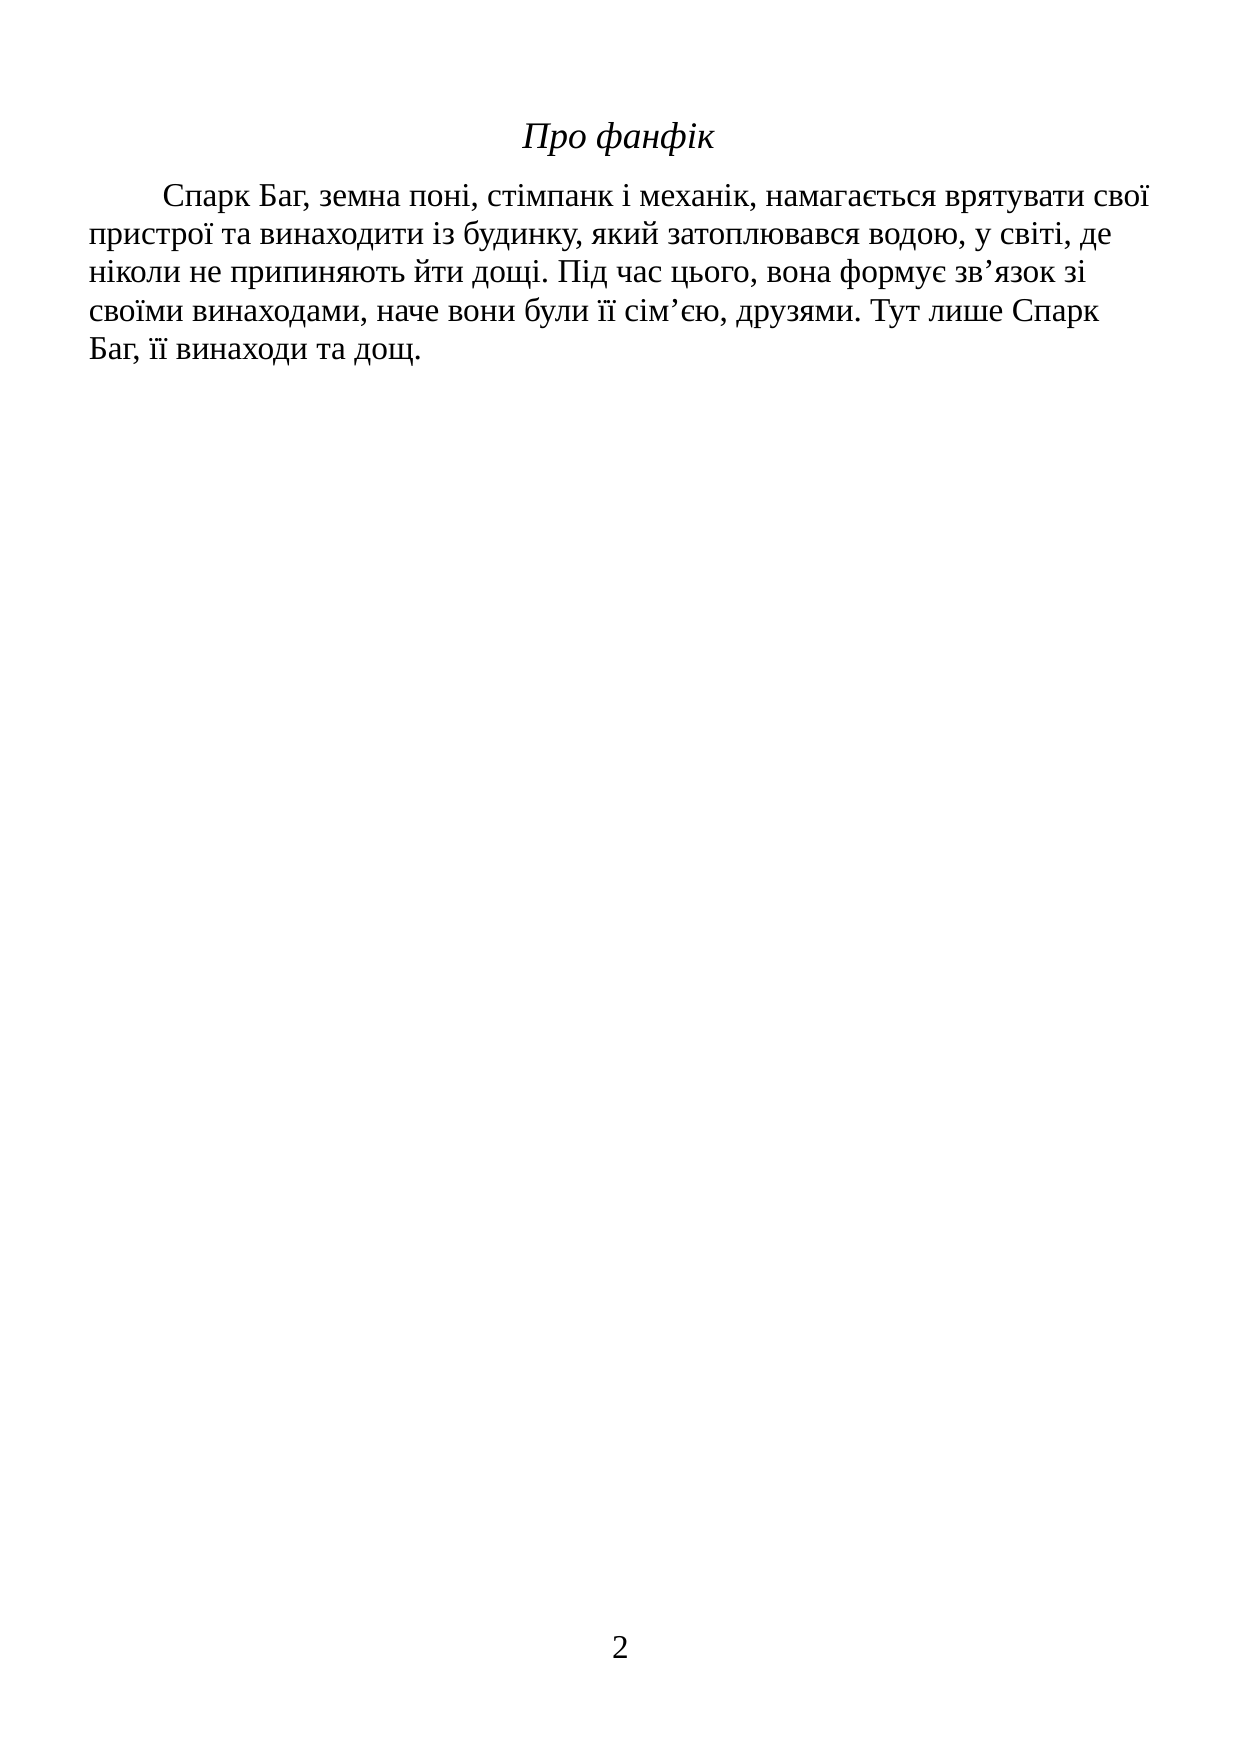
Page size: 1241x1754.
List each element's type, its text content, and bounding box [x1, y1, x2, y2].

subtitle Про фанфік [88, 113, 1152, 157]
text Спарк Баг, земна поні, стімпанк і механік, намагається врятувати свої пристрої та винаходити із будинку, який затоплювався водою, у світі, де ніколи не припиняють йти дощі. Під час цього, вона формує зв’язок зі своїми винаходами, наче вони були її сім’єю, друзями. Тут лише Спарк Баг, її винаходи та дощ. [88, 175, 1152, 367]
